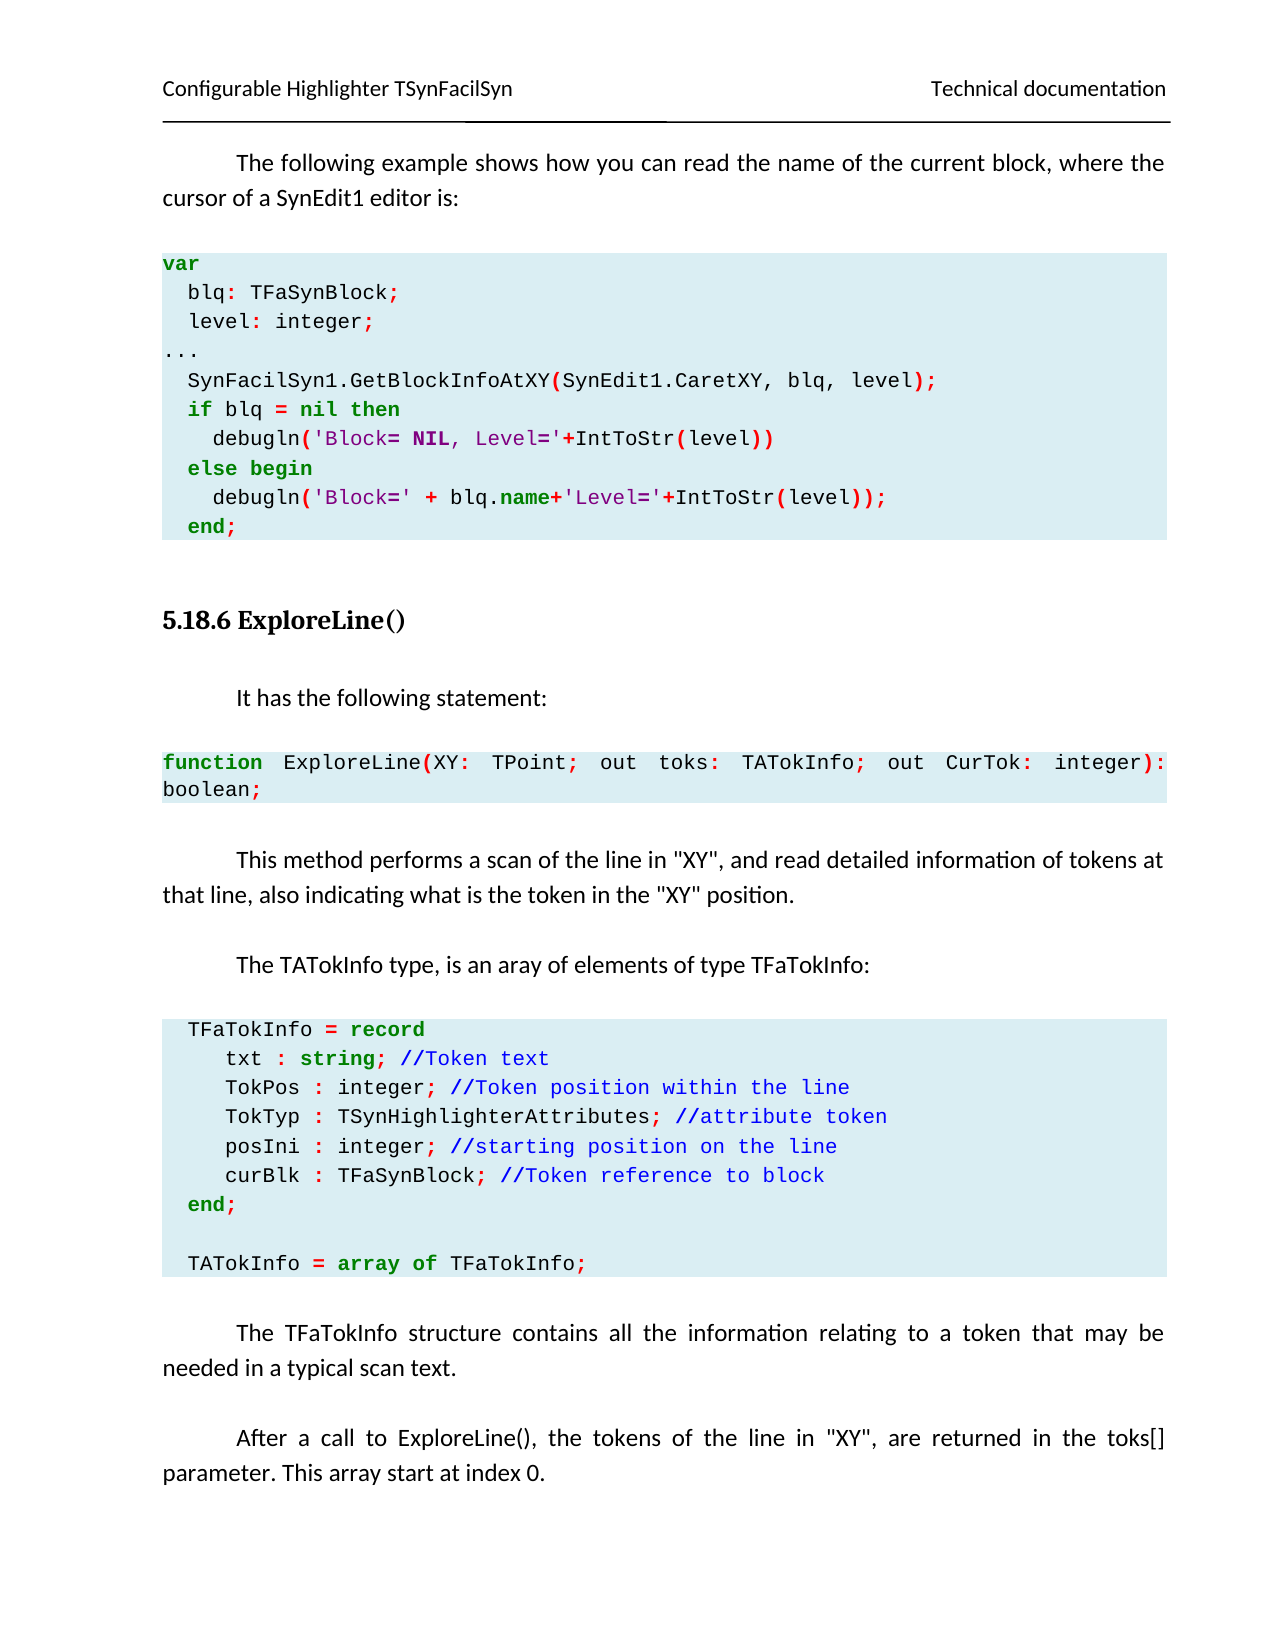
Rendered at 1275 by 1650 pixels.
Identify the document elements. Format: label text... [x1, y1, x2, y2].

subtitle ExploreLine() [162, 605, 1167, 636]
text txt : string; //Token text [162, 1048, 1167, 1072]
text end; [162, 1194, 1167, 1218]
text The TATokInfo type, is an aray of elements of type TFaTokInfo: [162, 949, 1167, 979]
text SynFacilSyn1.GetBlockInfoAtXY(SynEdit1.CaretXY, blq, level); [162, 370, 1167, 393]
text TokTyp : TSynHighlighterAttributes; //attribute token [162, 1107, 1167, 1130]
text curBlk : TFaSynBlock; //Token reference to block [162, 1165, 1167, 1189]
text level: integer; [162, 311, 1167, 335]
text This method performs a scan of the line in "XY", and read detailed information of tokens at that line, also indicating what is the token in the "XY" position. [162, 844, 1167, 909]
text TokPos : integer; //Token position within the line [162, 1077, 1167, 1101]
text It has the following statement: [162, 682, 1167, 713]
text else begin [162, 457, 1167, 481]
text posIni : integer; //starting position on the line [162, 1136, 1167, 1159]
text debugln('Block= NIL, Level='+IntToStr(level)) [162, 428, 1167, 452]
text blq: TFaSynBlock; [162, 282, 1167, 306]
text var [162, 253, 1167, 276]
text The following example shows how you can read the name of the current block, where the cursor of a SynEdit1 editor is: [162, 148, 1167, 213]
text if blq = nil then [162, 399, 1167, 423]
text end; [162, 516, 1167, 540]
text TATokInfo = array of TFaTokInfo; [162, 1253, 1167, 1277]
text TFaTokInfo = record [162, 1019, 1167, 1042]
text function ExploreLine(XY: TPoint; out toks: TATokInfo; out CurTok: integer): boolean; [162, 752, 1167, 803]
text ... [162, 340, 1167, 364]
text debugln('Block=' + blq.name+'Level='+IntToStr(level)); [162, 487, 1167, 510]
text The TFaTokInfo structure contains all the information relating to a token that may be needed in a typical scan text. [162, 1317, 1167, 1383]
text After a call to ExploreLine(), the tokens of the line in "XY", are returned in the toks[] parameter. This array start at index 0. [162, 1422, 1167, 1488]
